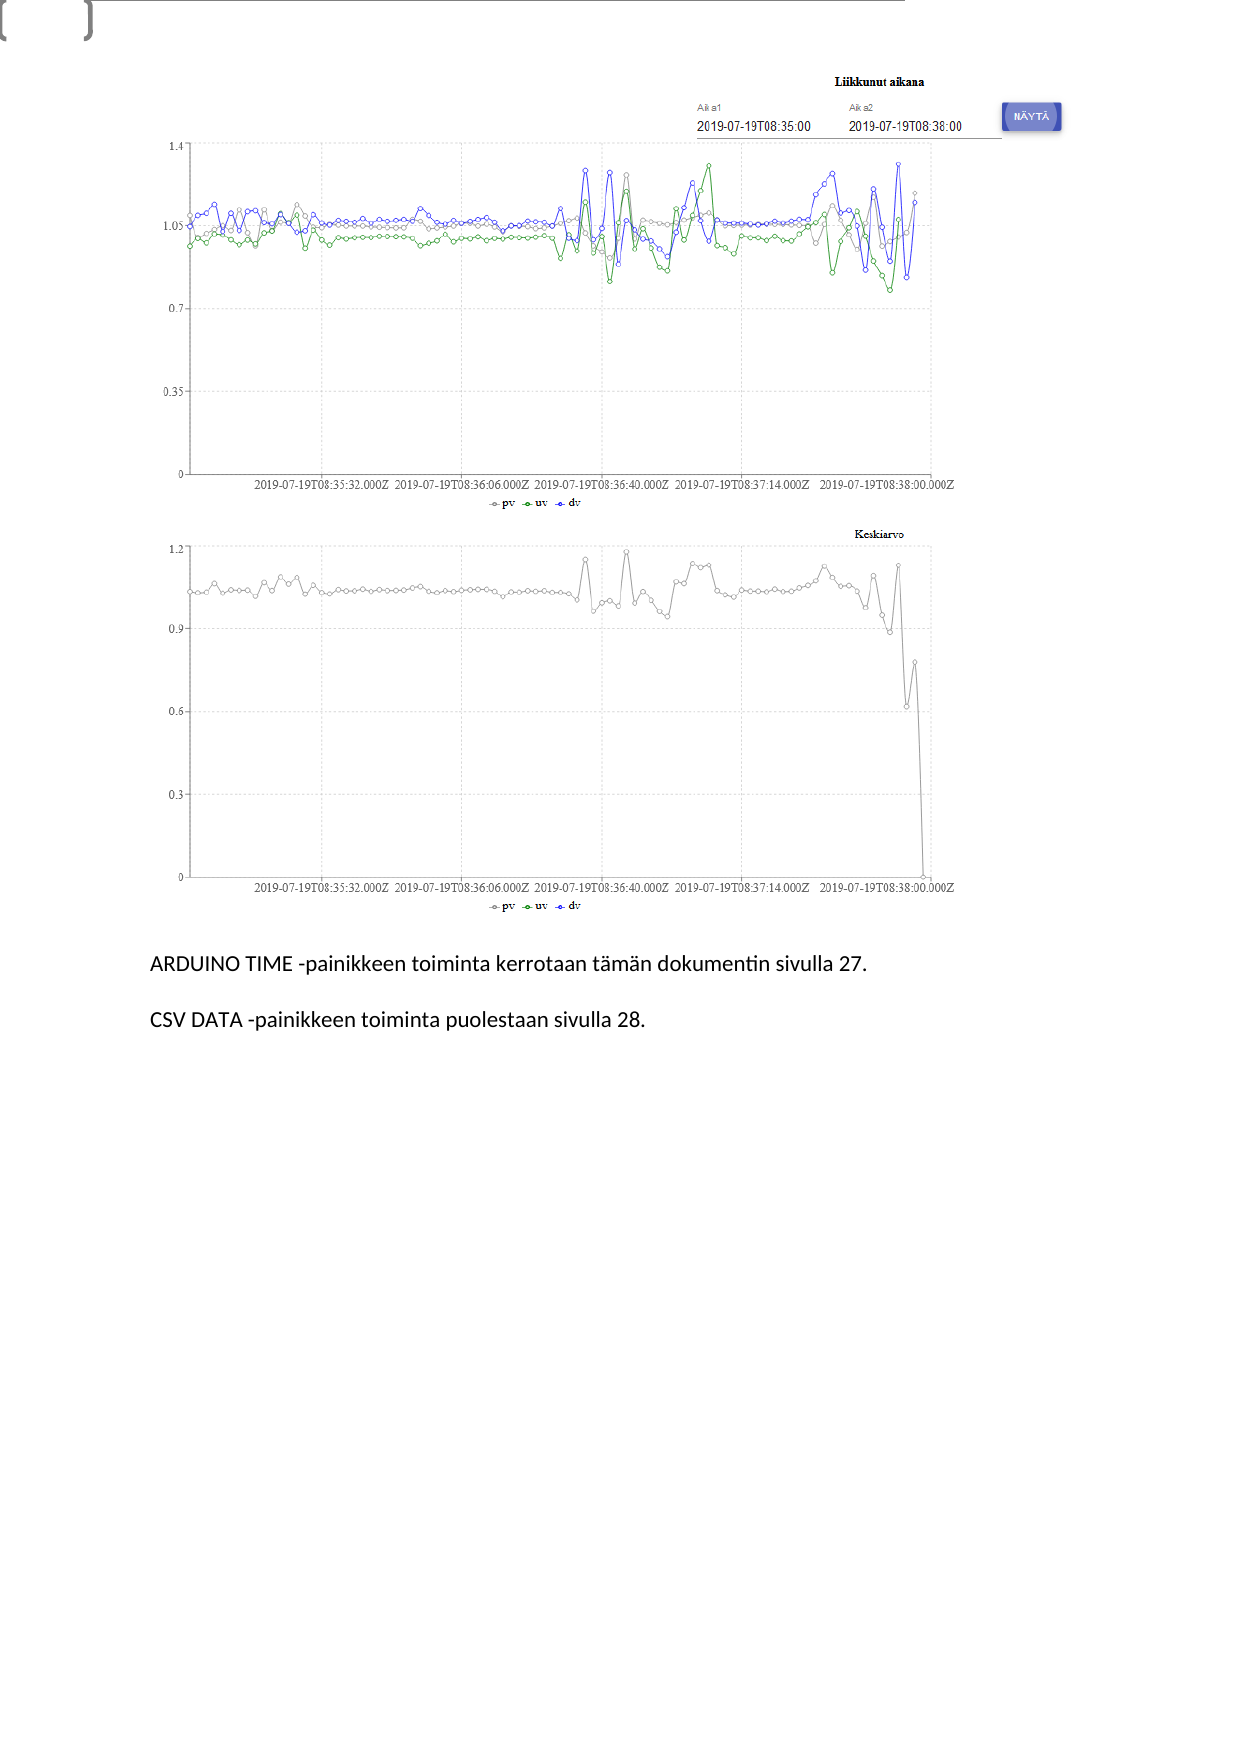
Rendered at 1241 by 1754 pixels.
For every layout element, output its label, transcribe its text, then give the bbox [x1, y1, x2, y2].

text CSV DATA -painikkeen toiminta puolestaan sivulla 28. [150, 1005, 1090, 1033]
text ARDUINO TIME -painikkeen toiminta kerrotaan tämän dokumentin sivulla 27. [150, 949, 1090, 977]
picture [150, 73, 1091, 922]
